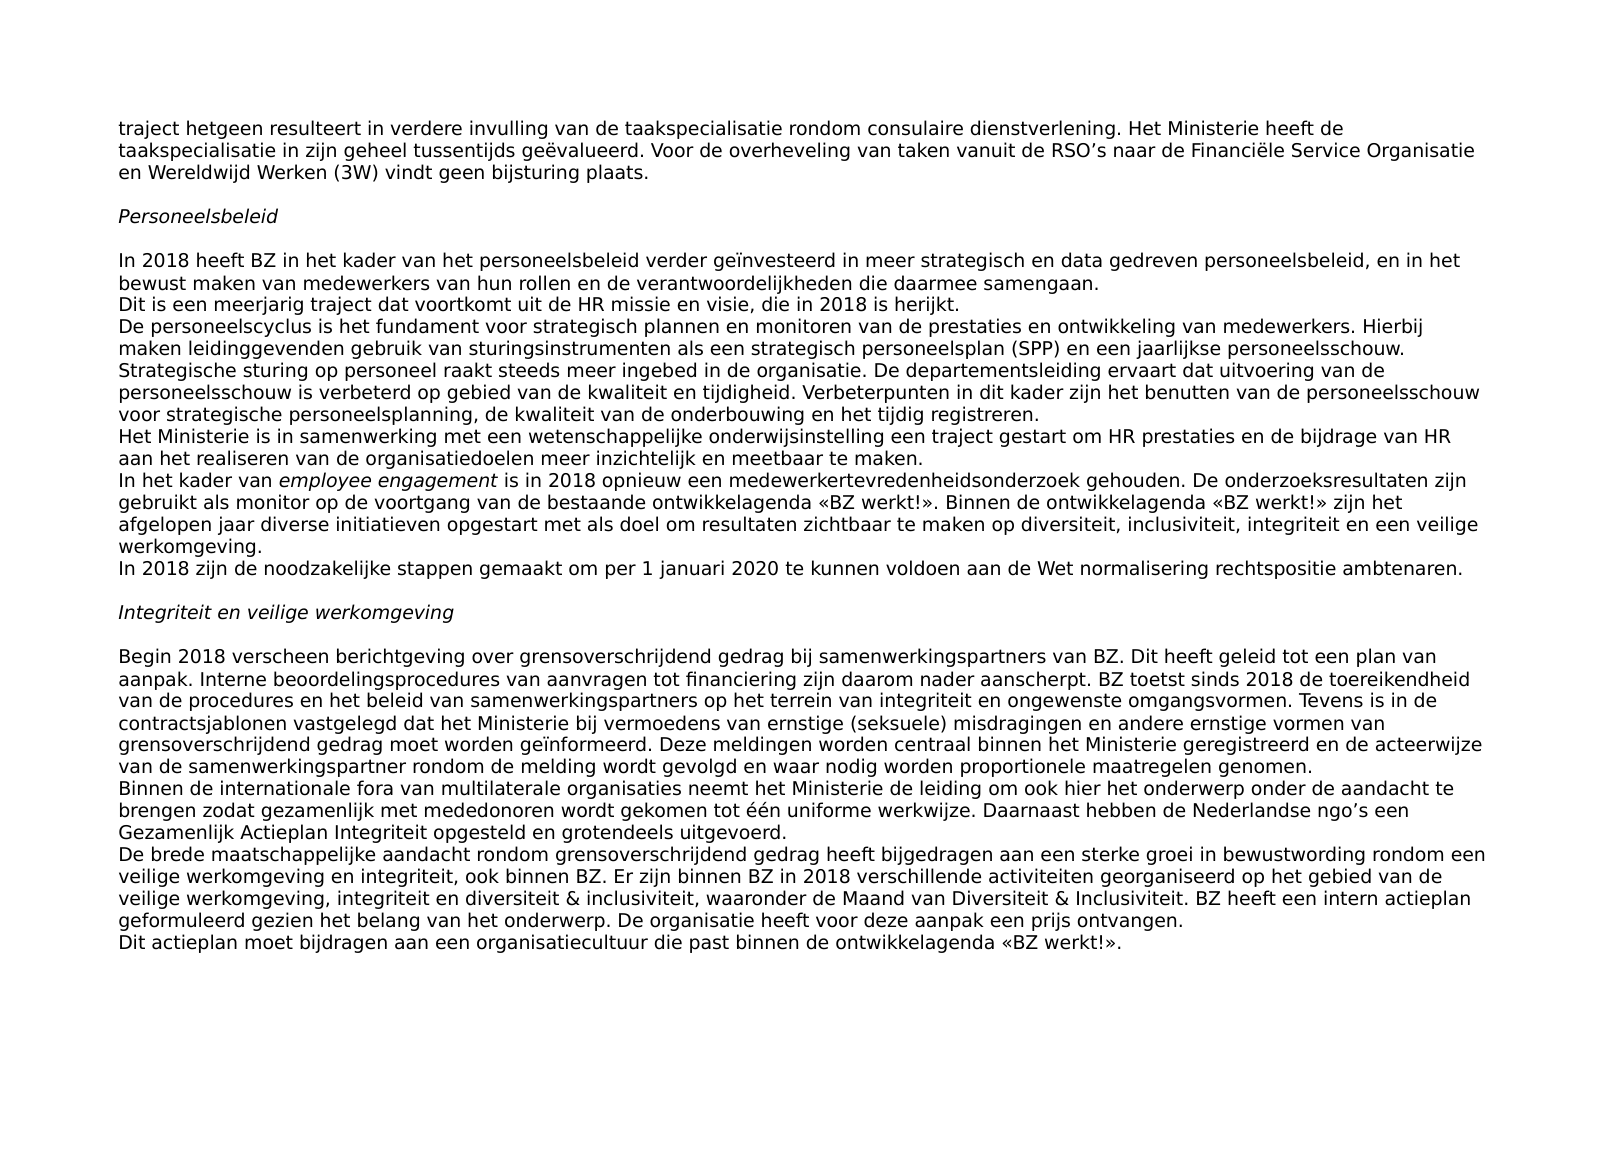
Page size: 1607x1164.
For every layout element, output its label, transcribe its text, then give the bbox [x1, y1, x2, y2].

text Dit actieplan moet bijdragen aan een organisatiecultuur die past binnen de ontwikkelagenda «BZ werkt!». [118, 932, 1488, 954]
text In 2018 zijn de noodzakelijke stappen gemaakt om per 1 januari 2020 te kunnen voldoen aan de Wet normalisering rechtspositie ambtenaren. [118, 558, 1488, 580]
text Dit is een meerjarig traject dat voortkomt uit de HR missie en visie, die in 2018 is herijkt. [118, 294, 1488, 316]
subtitle Integriteit en veilige werkomgeving [118, 602, 1488, 624]
text Het Ministerie is in samenwerking met een wetenschappelijke onderwijsinstelling een traject gestart om HR prestaties en de bijdrage van HR aan het realiseren van de organisatiedoelen meer inzichtelijk en meetbaar te maken. [118, 426, 1488, 470]
text De brede maatschappelijke aandacht rondom grensoverschrijdend gedrag heeft bijgedragen aan een sterke groei in bewustwording rondom een veilige werkomgeving en integriteit, ook binnen BZ. Er zijn binnen BZ in 2018 verschillende activiteiten georganiseerd op het gebied van de veilige werkomgeving, integriteit en diversiteit & inclusiviteit, waaronder de Maand van Diversiteit & Inclusiviteit. BZ heeft een intern actieplan geformuleerd gezien het belang van het onderwerp. De organisatie heeft voor deze aanpak een prijs ontvangen. [118, 844, 1488, 932]
subtitle Personeelsbeleid [118, 206, 1488, 228]
text In 2018 heeft BZ in het kader van het personeelsbeleid verder geïnvesteerd in meer strategisch en data gedreven personeelsbeleid, en in het bewust maken van medewerkers van hun rollen en de verantwoordelijkheden die daarmee samengaan. [118, 250, 1488, 294]
text traject hetgeen resulteert in verdere invulling van de taakspecialisatie rondom consulaire dienstverlening. Het Ministerie heeft de taakspecialisatie in zijn geheel tussentijds geëvalueerd. Voor de overheveling van taken vanuit de RSO’s naar de Financiële Service Organisatie en Wereldwijd Werken (3W) vindt geen bijsturing plaats. [118, 118, 1488, 184]
text De personeelscyclus is het fundament voor strategisch plannen en monitoren van de prestaties en ontwikkeling van medewerkers. Hierbij maken leidinggevenden gebruik van sturingsinstrumenten als een strategisch personeelsplan (SPP) en een jaarlijkse personeelsschouw. Strategische sturing op personeel raakt steeds meer ingebed in de organisatie. De departementsleiding ervaart dat uitvoering van de personeelsschouw is verbeterd op gebied van de kwaliteit en tijdigheid. Verbeterpunten in dit kader zijn het benutten van de personeelsschouw voor strategische personeelsplanning, de kwaliteit van de onderbouwing en het tijdig registreren. [118, 316, 1488, 426]
text In het kader van employee engagement is in 2018 opnieuw een medewerkertevredenheidsonderzoek gehouden. De onderzoeksresultaten zijn gebruikt als monitor op de voortgang van de bestaande ontwikkelagenda «BZ werkt!». Binnen de ontwikkelagenda «BZ werkt!» zijn het afgelopen jaar diverse initiatieven opgestart met als doel om resultaten zichtbaar te maken op diversiteit, inclusiviteit, integriteit en een veilige werkomgeving. [118, 470, 1488, 558]
text Binnen de internationale fora van multilaterale organisaties neemt het Ministerie de leiding om ook hier het onderwerp onder de aandacht te brengen zodat gezamenlijk met mededonoren wordt gekomen tot één uniforme werkwijze. Daarnaast hebben de Nederlandse ngo’s een Gezamenlijk Actieplan Integriteit opgesteld en grotendeels uitgevoerd. [118, 778, 1488, 844]
text Begin 2018 verscheen berichtgeving over grensoverschrijdend gedrag bij samenwerkingspartners van BZ. Dit heeft geleid tot een plan van aanpak. Interne beoordelingsprocedures van aanvragen tot financiering zijn daarom nader aanscherpt. BZ toetst sinds 2018 de toereikendheid van de procedures en het beleid van samenwerkingspartners op het terrein van integriteit en ongewenste omgangsvormen. Tevens is in de contractsjablonen vastgelegd dat het Ministerie bij vermoedens van ernstige (seksuele) misdragingen en andere ernstige vormen van grensoverschrijdend gedrag moet worden geïnformeerd. Deze meldingen worden centraal binnen het Ministerie geregistreerd en de acteerwijze van de samenwerkingspartner rondom de melding wordt gevolgd en waar nodig worden proportionele maatregelen genomen. [118, 646, 1488, 778]
